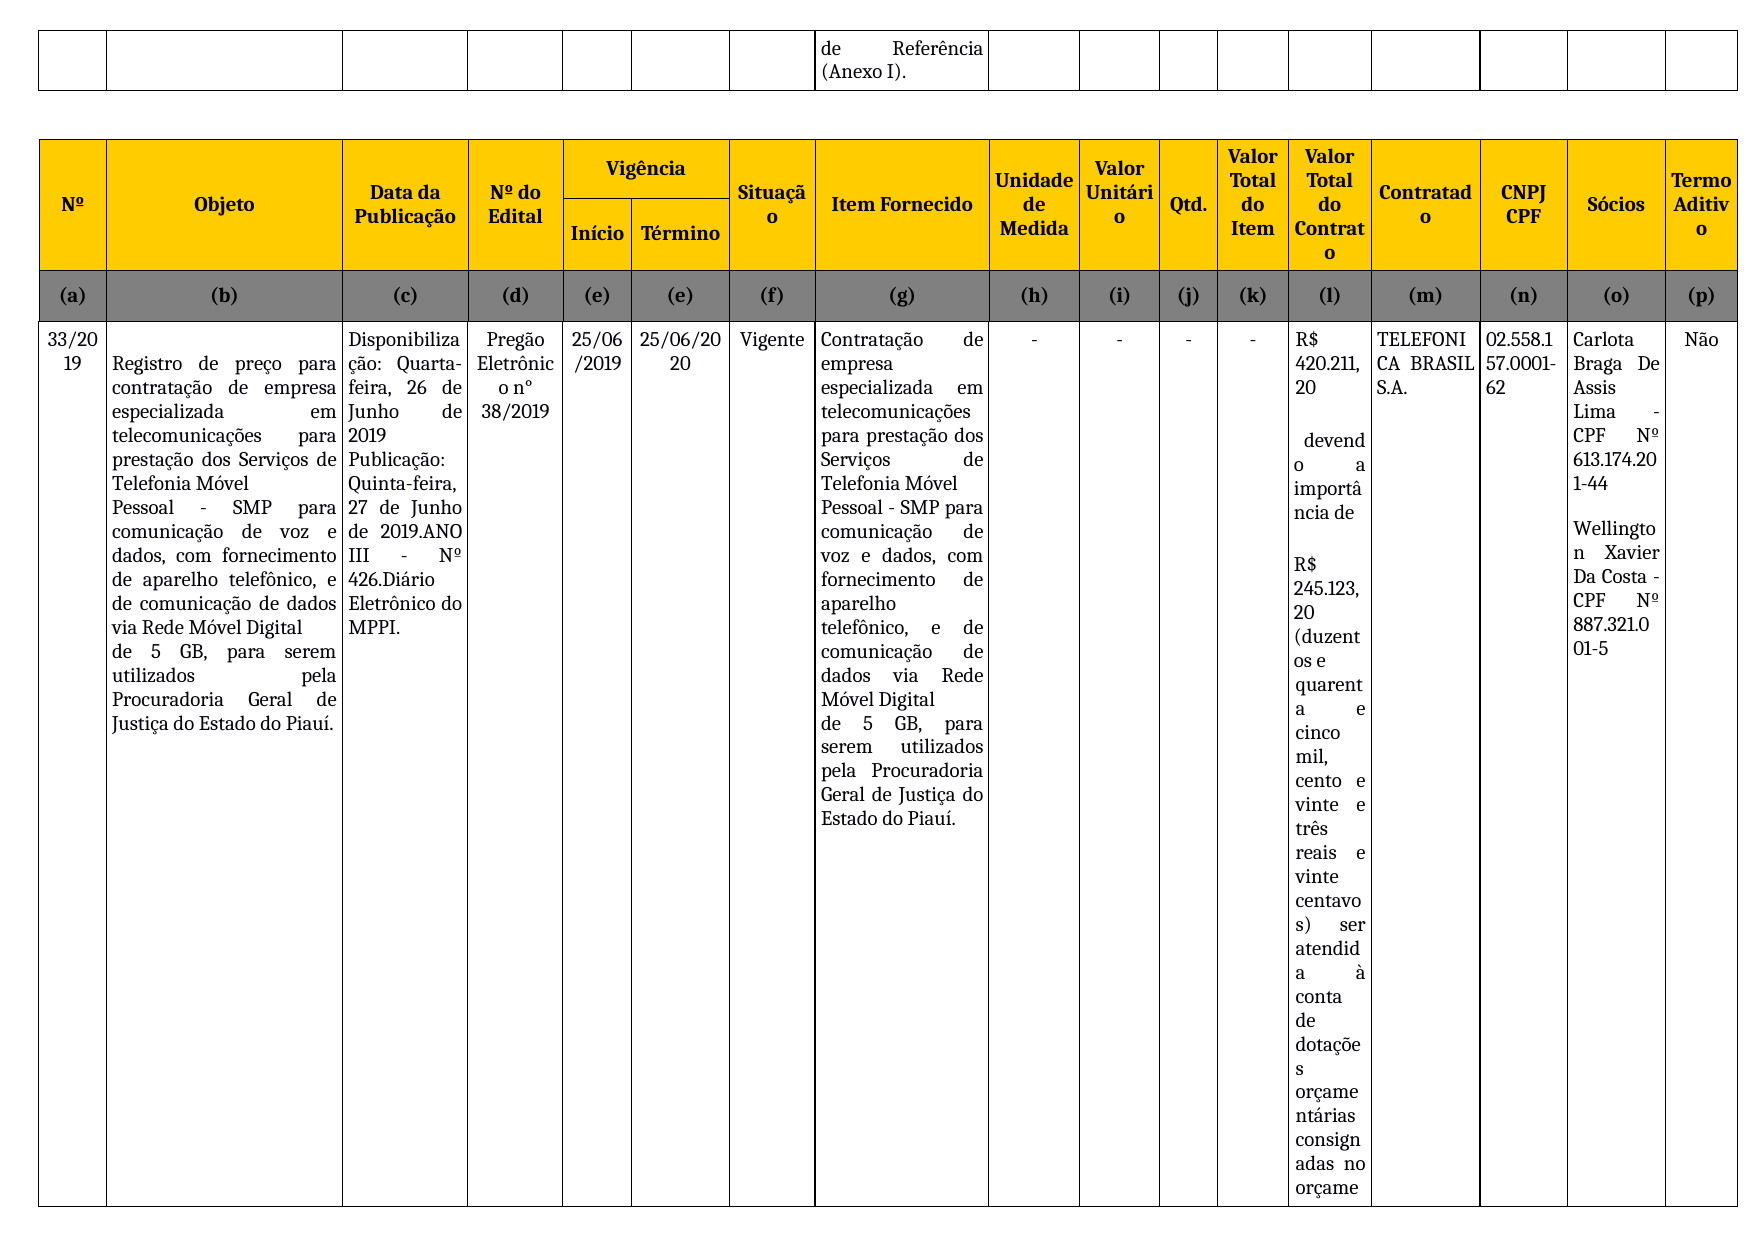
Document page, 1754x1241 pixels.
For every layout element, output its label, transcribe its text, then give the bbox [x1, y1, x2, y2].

table_cell - [1218, 322, 1288, 1206]
table_header Qtd. [1160, 140, 1217, 270]
table_cell Não [1666, 322, 1737, 1206]
table_header CNPJ CPF [1481, 140, 1567, 270]
table_cell - [989, 322, 1079, 1206]
table_cell [1372, 31, 1479, 90]
table_cell (l) [1289, 271, 1371, 321]
table_cell Carlota Braga De Assis Lima - CPF Nº 613.174.201-44 Wellington Xavier Da Costa - CPF Nº 887.321.001-5 [1568, 322, 1665, 1206]
table_cell Término [632, 199, 729, 270]
table_header Valor Unitário [1080, 140, 1159, 270]
table_header Sócios [1568, 140, 1665, 270]
table_cell [1289, 31, 1371, 90]
table_cell (o) [1568, 271, 1665, 321]
table_cell (g) [816, 271, 989, 321]
table_cell - [989, 31, 1079, 90]
table_cell (d) [469, 271, 563, 321]
table_cell [730, 31, 814, 90]
table_cell [39, 31, 106, 90]
table_cell 25/06/2019 [563, 322, 631, 1206]
table_cell Pregão Eletrônico n° 38/2019 [468, 322, 562, 1206]
table_cell (i) [1080, 271, 1159, 321]
table_cell [563, 31, 631, 90]
table_cell - [1080, 31, 1159, 90]
table_header Nº do Edital [469, 140, 563, 270]
table_cell (b) [107, 271, 342, 321]
table_header Situação [730, 140, 815, 270]
table_cell Contratação de empresa especializada em telecomunicações para prestação dos Serviços de Telefonia Móvel Pessoal - SMP para comunicação de voz e dados, com fornecimento de aparelho telefônico, e de comunicação de dados via Rede Móvel Digital de 5 GB, para serem utilizados pela Procuradoria Geral de Justiça do Estado do Piauí. [816, 322, 988, 1206]
table_cell 33/2019 [39, 322, 106, 1206]
table_cell (n) [1481, 271, 1567, 321]
table_header Termo Aditivo [1666, 140, 1737, 270]
table_cell (e) [632, 271, 729, 321]
table_cell (c) [343, 271, 468, 321]
table_header Contratado [1372, 140, 1480, 270]
table_header Nº [40, 140, 106, 270]
table_cell (k) [1218, 271, 1288, 321]
table_cell TELEFONICA BRASIL S.A. [1372, 322, 1479, 1206]
table_cell Disponibilização: Quarta-feira, 26 de Junho de 2019 Publicação: Quinta-feira, 27 de Junho de 2019.ANO III - Nº 426.Diário Eletrônico do MPPI. [343, 322, 467, 1206]
table_cell [1568, 31, 1665, 90]
table_header Unidade de Medida [990, 140, 1079, 270]
table_cell 02.558.157.0001-62 [1481, 322, 1567, 1206]
table_header Vigência [564, 140, 729, 198]
table_cell de Referência (Anexo I). [816, 31, 988, 90]
table_cell - [1160, 322, 1217, 1206]
table_cell (j) [1160, 271, 1217, 321]
table_cell Registro de preço para contratação de empresa especializada em telecomunicações para prestação dos Serviços de Telefonia Móvel Pessoal - SMP para comunicação de voz e dados, com fornecimento de aparelho telefônico, e de comunicação de dados via Rede Móvel Digital de 5 GB, para serem utilizados pela Procuradoria Geral de Justiça do Estado do Piauí. [107, 322, 342, 1206]
table_cell - [1160, 31, 1217, 90]
table_cell R$ 420.211,20 devendo a importância de R$ 245.123,20 (duzentos e quarenta e cinco mil, cento e vinte e três reais e vinte centavos) ser atendida à conta de dotações orçamentárias consignadas no orçame [1289, 322, 1371, 1206]
table_header Data da Publicação [343, 140, 468, 270]
table_header Valor Total do Contrato [1289, 140, 1371, 270]
table_cell [107, 31, 342, 90]
table_header Item Fornecido [816, 140, 989, 270]
table_cell [343, 31, 467, 90]
table_cell [1666, 31, 1737, 90]
table_cell [1481, 31, 1567, 90]
table_header Objeto [107, 140, 342, 270]
table_cell (a) [40, 271, 106, 321]
table_cell 25/06/2020 [632, 322, 729, 1206]
table_cell [632, 31, 729, 90]
table_cell (m) [1372, 271, 1480, 321]
table_cell - [1080, 322, 1159, 1206]
table_cell (e) [564, 271, 631, 321]
table_cell (p) [1666, 271, 1737, 321]
table_header Valor Total do Item [1218, 140, 1288, 270]
table_cell - [1218, 31, 1288, 90]
table_cell (f) [730, 271, 815, 321]
table_cell Vigente [730, 322, 814, 1206]
table_cell Início [564, 199, 631, 270]
table_cell [468, 31, 562, 90]
table_cell (h) [990, 271, 1079, 321]
